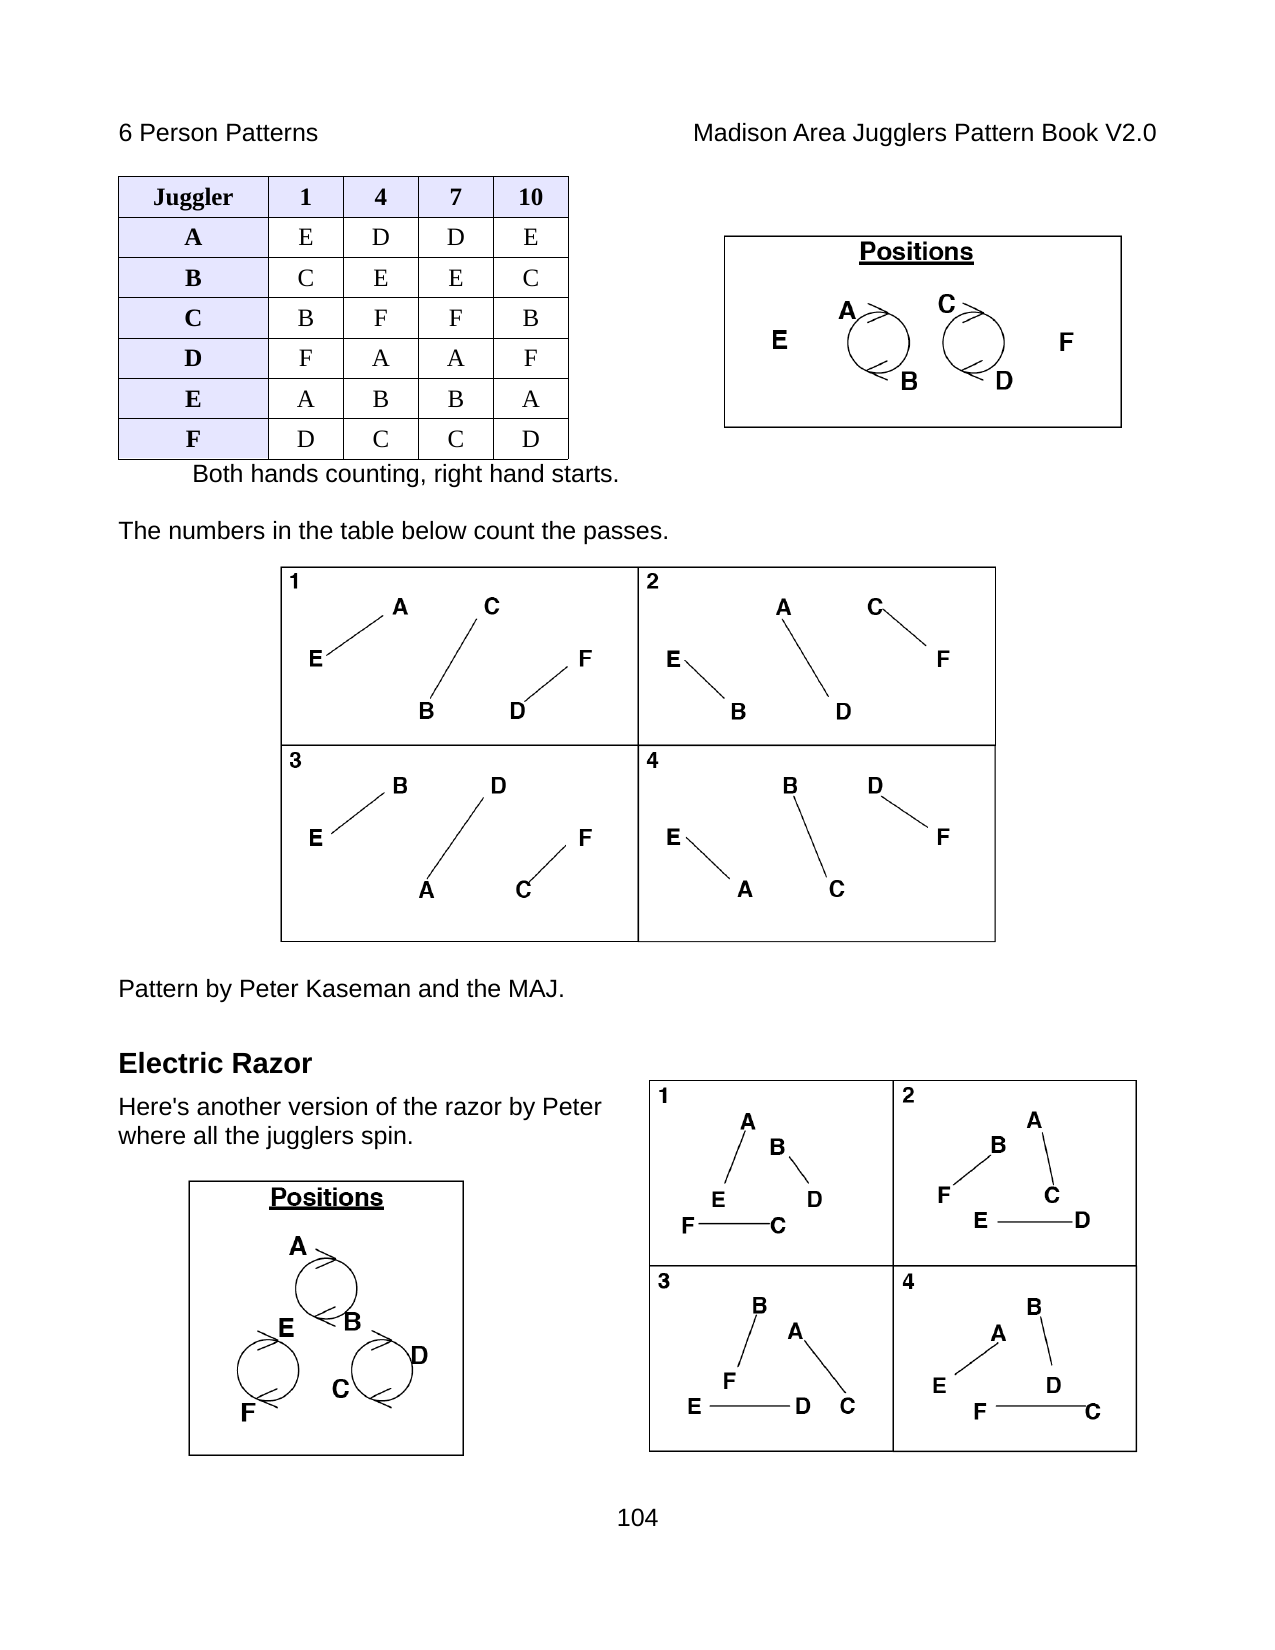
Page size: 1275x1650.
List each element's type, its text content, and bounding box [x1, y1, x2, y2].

table_cell C [419, 419, 493, 458]
table_cell F [419, 298, 493, 338]
table_header 1 [269, 177, 343, 217]
table_header 10 [494, 177, 568, 217]
picture [276, 562, 999, 946]
table_cell D [119, 339, 268, 378]
picture [721, 231, 1125, 431]
table_cell B [269, 298, 343, 338]
picture [645, 1076, 1139, 1455]
picture [184, 1176, 467, 1459]
table_cell F [269, 339, 343, 378]
table_cell C [119, 298, 268, 338]
table_cell B [494, 298, 568, 338]
table_cell A [344, 339, 418, 378]
table_header Juggler [119, 177, 268, 217]
table_header 7 [419, 177, 493, 217]
table_cell C [344, 419, 418, 458]
table_cell D [419, 218, 493, 257]
table_cell A [269, 379, 343, 418]
table_cell E [419, 258, 493, 297]
table_cell B [419, 379, 493, 418]
table_cell F [344, 298, 418, 338]
text Both hands counting, right hand starts. [118, 459, 1157, 487]
table_cell B [344, 379, 418, 418]
table_cell E [269, 218, 343, 257]
subtitle Electric Razor [118, 1046, 1157, 1079]
table_cell E [119, 379, 268, 418]
text Pattern by Peter Kaseman and the MAJ. [118, 974, 1157, 1003]
table_cell D [269, 419, 343, 458]
table_cell A [419, 339, 493, 378]
table_cell A [494, 379, 568, 418]
table_cell C [494, 258, 568, 297]
table_cell F [119, 419, 268, 458]
table_cell D [344, 218, 418, 257]
table_cell C [269, 258, 343, 297]
table_cell E [344, 258, 418, 297]
table_cell F [494, 339, 568, 378]
table_cell A [119, 218, 268, 257]
text Here's another version of the razor by Peter where all the jugglers spin. [118, 1092, 645, 1149]
table_cell D [494, 419, 568, 458]
table_cell E [494, 218, 568, 257]
table_cell B [119, 258, 268, 297]
text The numbers in the table below count the passes. [118, 516, 1157, 545]
table_header 4 [344, 177, 418, 217]
